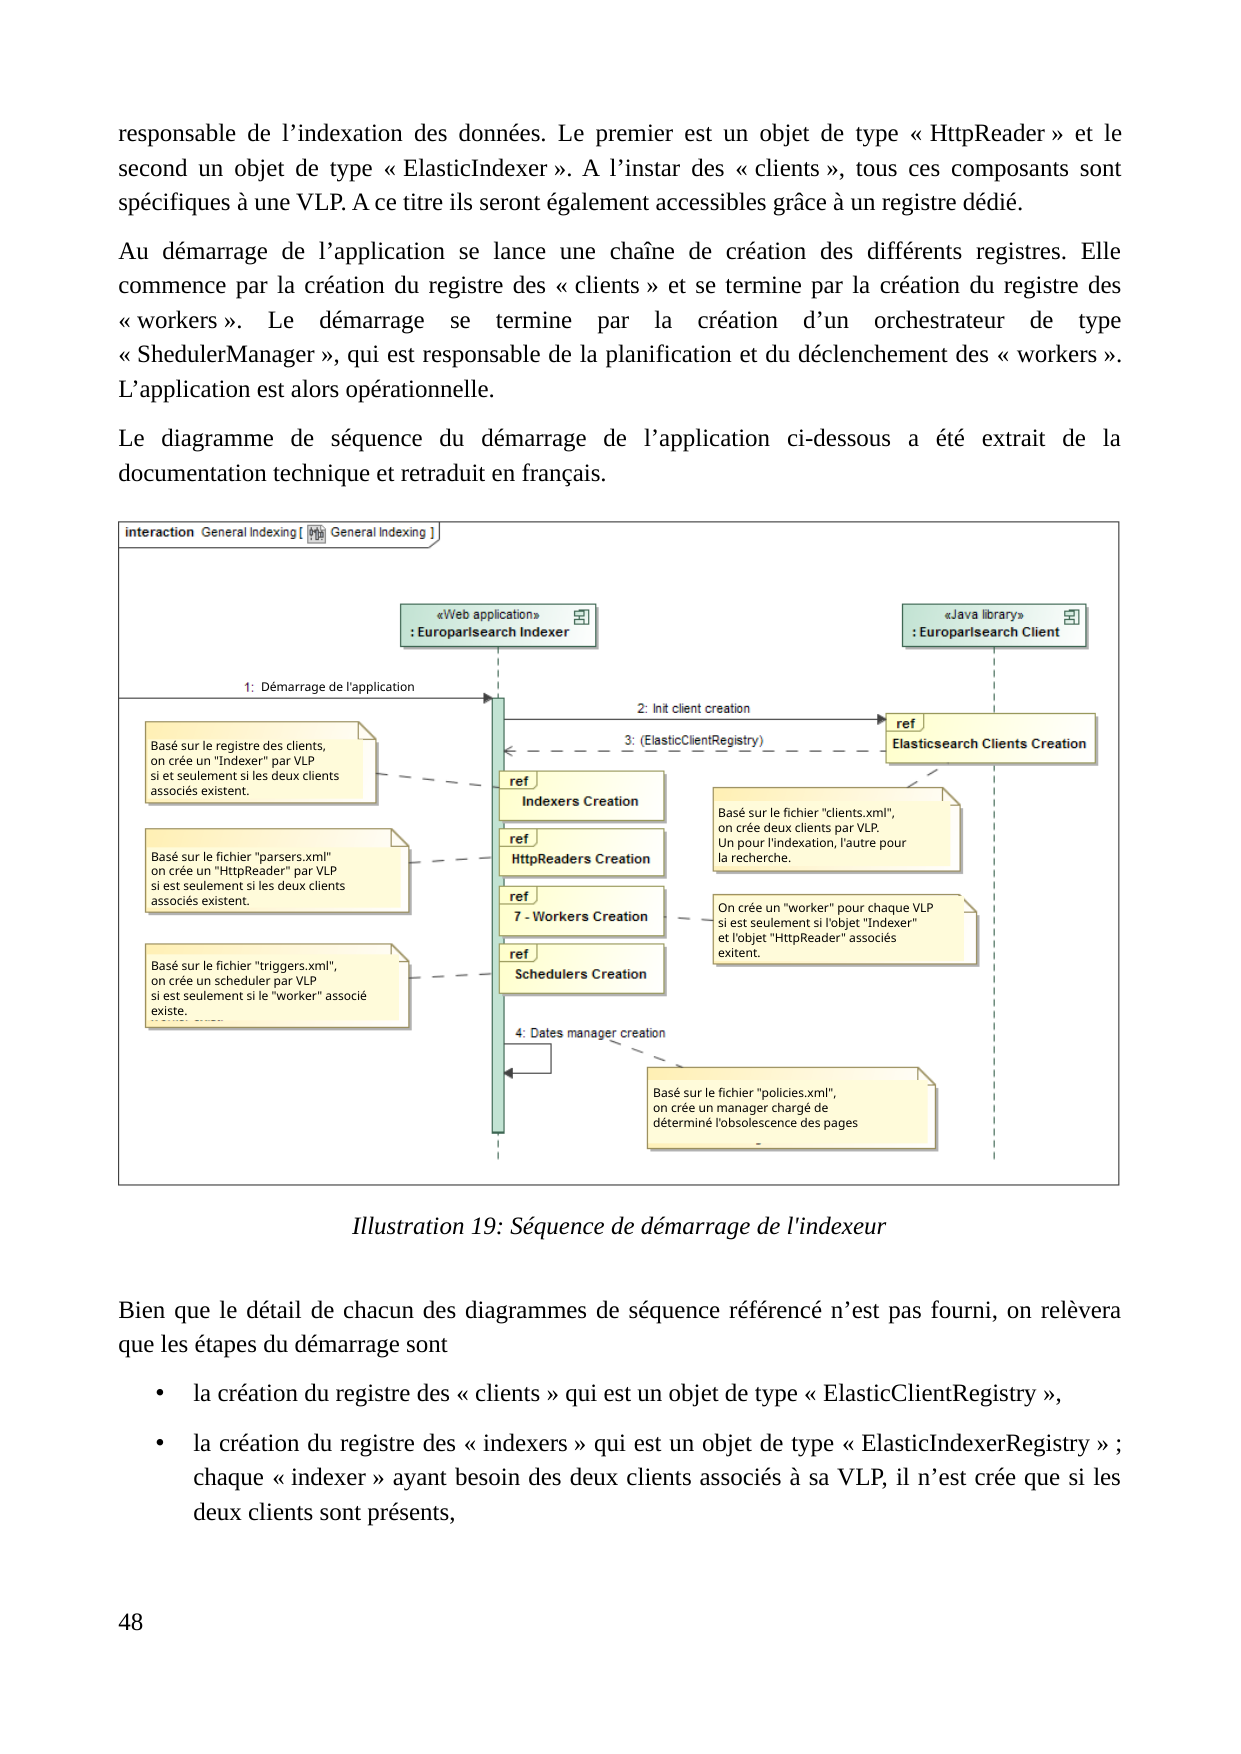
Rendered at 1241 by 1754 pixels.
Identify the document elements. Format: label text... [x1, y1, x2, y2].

text Bien que le détail de chacun des diagrammes de séquence référencé n’est pas fourni, on relèvera que les étapes du démarrage sont [118, 1295, 1122, 1358]
list la création du registre des « indexers » qui est un objet de type « ElasticIndexerRegistry » ; chaque « indexer » ayant besoin des deux clients associés à sa VLP, il n’est crée que si les deux clients sont présents, [156, 1428, 1122, 1525]
list la création du registre des « clients » qui est un objet de type « ElasticClientRegistry », [156, 1378, 1122, 1407]
text Au démarrage de l’application se lance une chaîne de création des différents registres. Elle commence par la création du registre des « clients » et se termine par la création du registre des « workers ». Le démarrage se termine par la création d’un orchestrateur de type « ShedulerManager », qui est responsable de la planification et du déclenchement des « workers ». L’application est alors opérationnelle. [118, 236, 1122, 403]
text Illustration 19: Séquence de démarrage de l'indexeur [118, 1188, 1122, 1240]
text Le diagramme de séquence du démarrage de l’application ci-dessous a été extrait de la documentation technique et retraduit en français. [118, 423, 1122, 486]
text responsable de l’indexation des données. Le premier est un objet de type « HttpReader » et le second un objet de type « ElasticIndexer ». A l’instar des « clients », tous ces composants sont spécifiques à une VLP. A ce titre ils seront également accessibles grâce à un registre dédié. [118, 118, 1122, 216]
